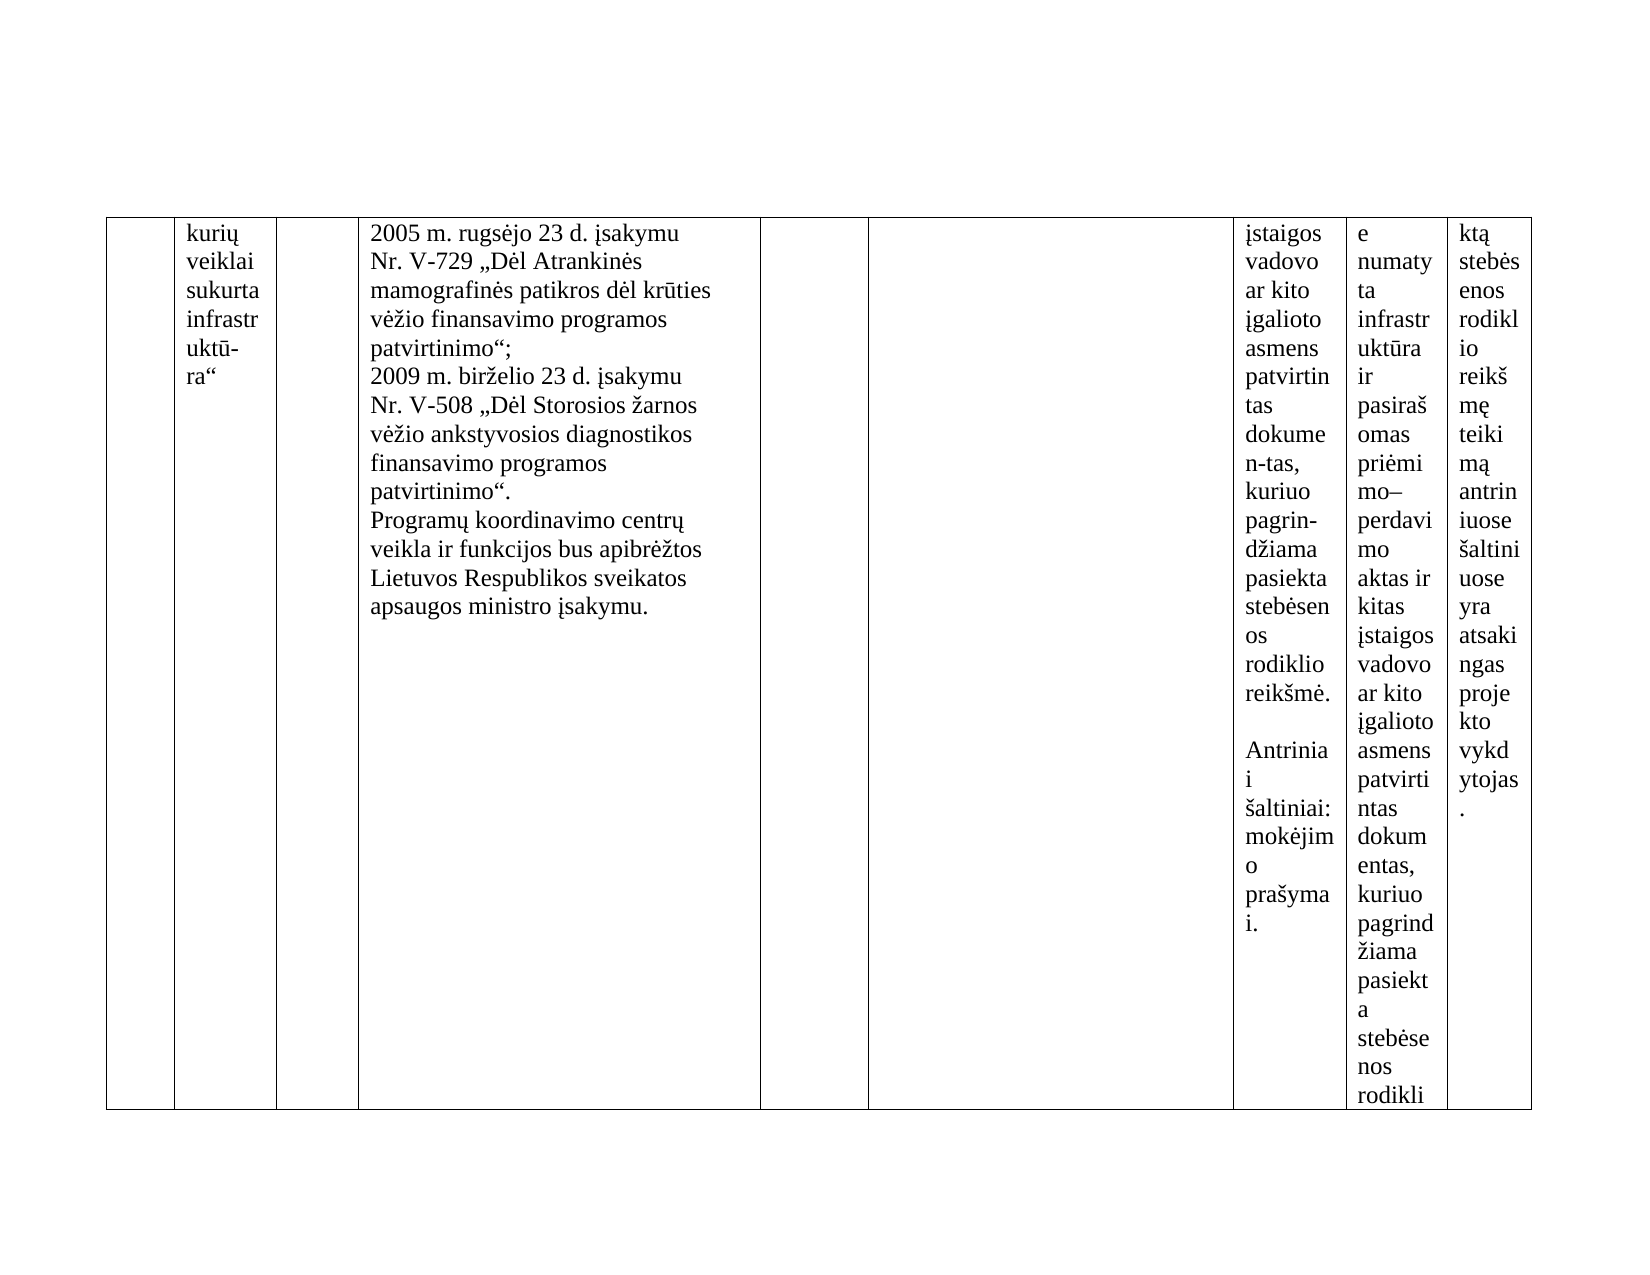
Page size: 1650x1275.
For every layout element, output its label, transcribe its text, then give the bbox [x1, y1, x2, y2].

table_cell įstaigos vadovo ar kito įgalioto asmens patvirtintas dokumen-tas, kuriuo pagrin-džiama pasiekta stebėsenos rodiklio reikšmė. Antriniai šaltiniai: mokėjimo prašymai. [1234, 218, 1346, 1109]
table_cell [107, 218, 174, 1109]
table_cell ktą stebėsenos rodiklio reikšmę teikimą antriniuose šaltiniuose yra atsakingas projekto vykdytojas. [1448, 218, 1531, 1109]
table_cell [277, 218, 358, 1109]
table_cell [869, 218, 1233, 1109]
table_cell 2005 m. rugsėjo 23 d. įsakymu Nr. V-729 „Dėl Atrankinės mamografinės patikros dėl krūties vėžio finansavimo programos patvirtinimo“; 2009 m. birželio 23 d. įsakymu Nr. V-508 „Dėl Storosios žarnos vėžio ankstyvosios diagnostikos finansavimo programos patvirtinimo“. Programų koordinavimo centrų veikla ir funkcijos bus apibrėžtos Lietuvos Respublikos sveikatos apsaugos ministro įsakymu. [359, 218, 760, 1109]
table_cell [761, 218, 868, 1109]
table_cell kurių veiklai sukurta infrastruktū-ra“ [175, 218, 276, 1109]
table_cell e numatyta infrastruktūra ir pasirašomas priėmimo–perdavimo aktas ir kitas įstaigos vadovo ar kito įgalioto asmens patvirtintas dokumentas, kuriuo pagrindžiama pasiekta stebėsenos rodikli [1347, 218, 1447, 1109]
